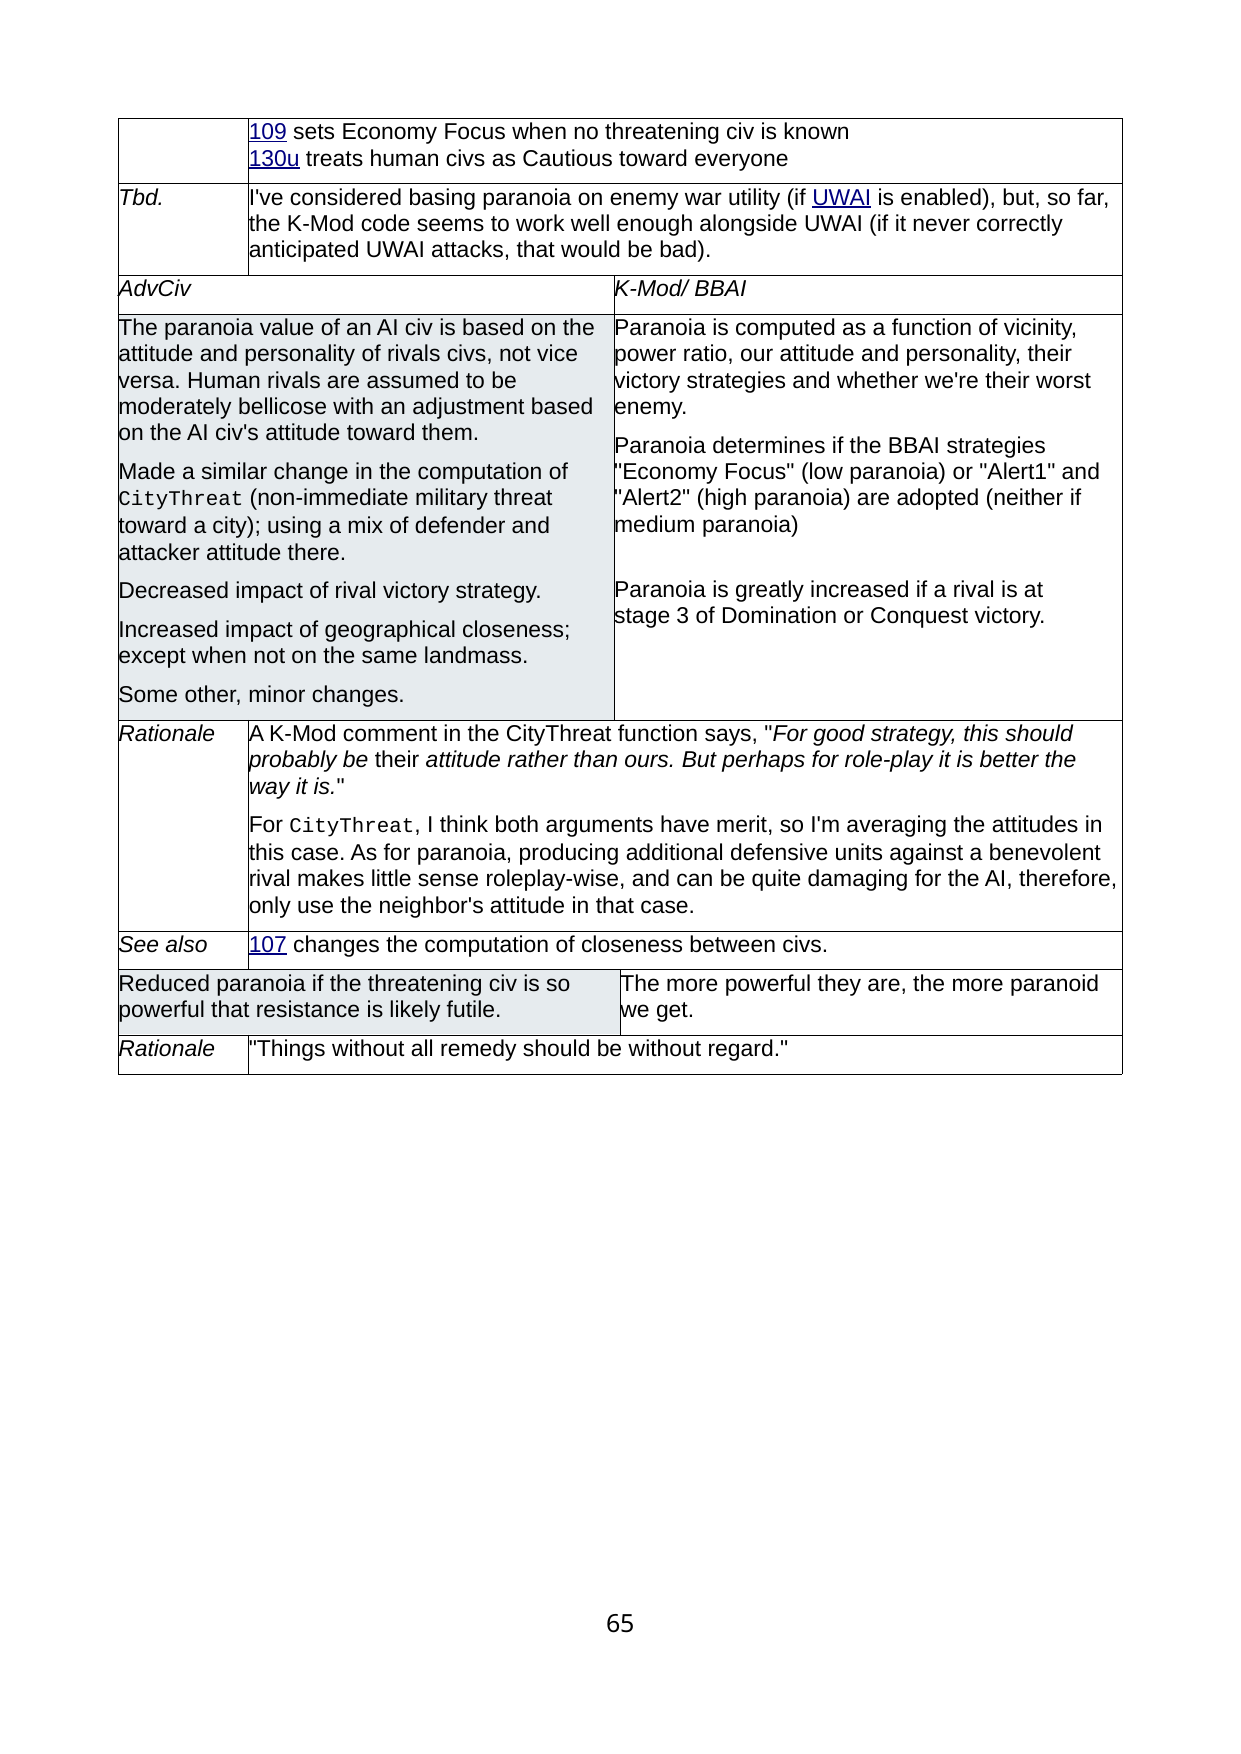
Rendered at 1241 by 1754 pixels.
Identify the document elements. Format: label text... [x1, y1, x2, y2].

table_cell Rationale [119, 1036, 248, 1073]
table_cell Reduced paranoia if the threatening civ is so powerful that resistance is likely futile. [119, 970, 620, 1034]
table_cell K-Mod/ BBAI [615, 276, 1122, 314]
table_cell Rationale [119, 721, 248, 931]
table_cell A K-Mod comment in the CityThreat function says, "For good strategy, this should probably be their attitude rather than ours. But perhaps for role-play it is better the way it is." For CityThreat, I think both arguments have merit, so I'm averaging the attitudes in this case. As for paranoia, producing additional defensive units against a benevolent rival makes little sense roleplay-wise, and can be quite damaging for the AI, therefore, only use the neighbor's attitude in that case. [249, 721, 1122, 931]
table_cell AdvCiv [119, 276, 614, 314]
table_cell 107 changes the computation of closeness between civs. [249, 932, 1122, 969]
table_cell The paranoia value of an AI civ is based on the attitude and personality of rivals civs, not vice versa. Human rivals are assumed to be moderately bellicose with an adjustment based on the AI civ's attitude toward them. Made a similar change in the computation of CityThreat (non-immediate military threat toward a city); using a mix of defender and attacker attitude there. Decreased impact of rival victory strategy. Increased impact of geographical closeness; except when not on the same landmass. Some other, minor changes. [119, 315, 614, 720]
table_cell Paranoia is computed as a function of vicinity, power ratio, our attitude and personality, their victory strategies and whether we're their worst enemy. Paranoia determines if the BBAI strategies "Economy Focus" (low paranoia) or "Alert1" and "Alert2" (high paranoia) are adopted (neither if medium paranoia) Paranoia is greatly increased if a rival is at stage 3 of Domination or Conquest victory. [615, 315, 1122, 720]
table_cell See also [119, 932, 248, 969]
table_cell [119, 119, 248, 183]
table_cell Tbd. [119, 184, 248, 275]
table_cell The more powerful they are, the more paranoid we get. [621, 970, 1122, 1034]
table_cell "Things without all remedy should be without regard." [249, 1036, 1122, 1073]
table_cell 109 sets Economy Focus when no threatening civ is known 130u treats human civs as Cautious toward everyone [249, 119, 1122, 183]
table_cell I've considered basing paranoia on enemy war utility (if UWAI is enabled), but, so far, the K-Mod code seems to work well enough alongside UWAI (if it never correctly anticipated UWAI attacks, that would be bad). [249, 184, 1122, 275]
